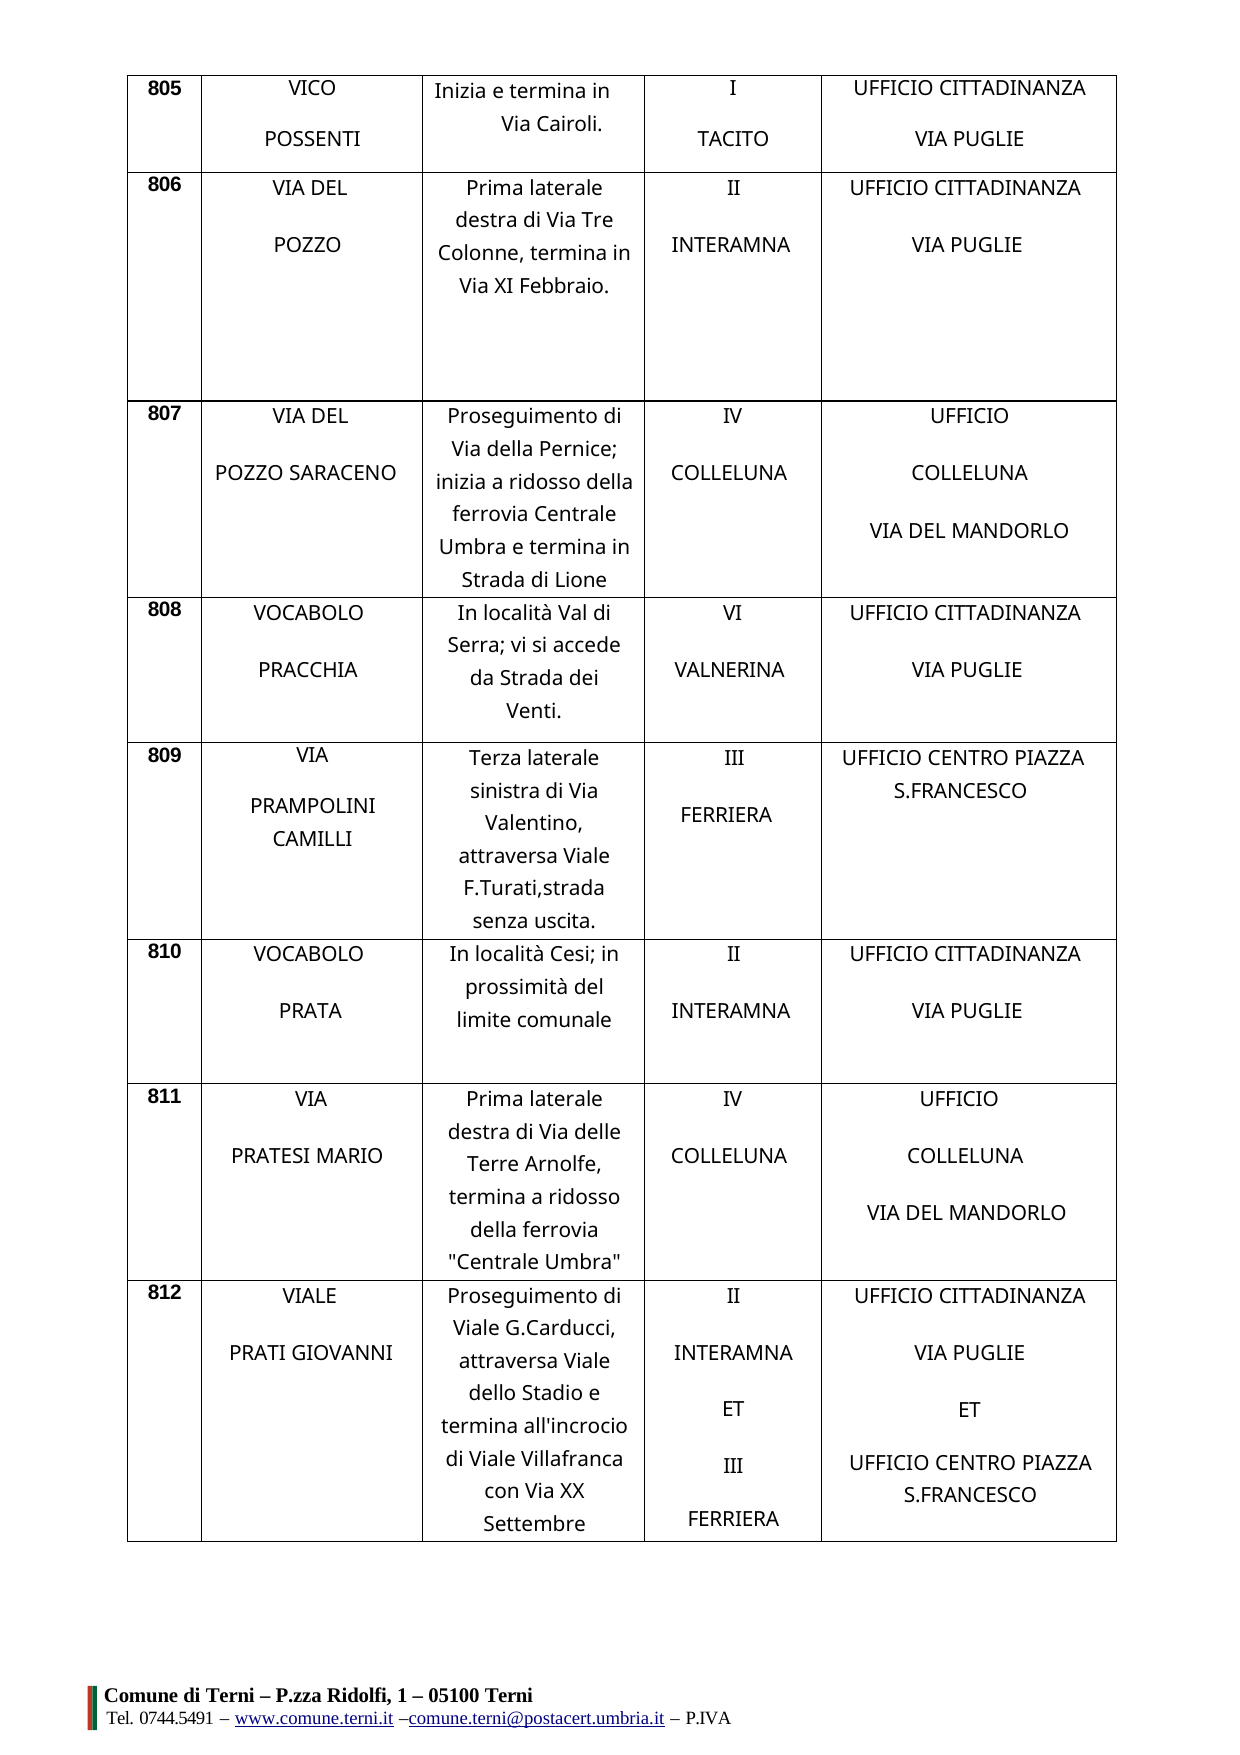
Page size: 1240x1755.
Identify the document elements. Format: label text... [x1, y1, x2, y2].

table_cell VIA PRAMPOLINI CAMILLI [202, 743, 422, 938]
table_cell VIALE PRATI GIOVANNI [202, 1281, 422, 1541]
table_cell VICO POSSENTI [202, 76, 422, 172]
table_cell II INTERAMNA ET III FERRIERA [645, 1281, 821, 1541]
table_cell UFFICIO CITTADINANZA VIA PUGLIE [822, 173, 1116, 399]
table_cell VIA DEL POZZO [202, 173, 422, 399]
table_cell Proseguimento di Viale G.Carducci, attraversa Viale dello Stadio e termina all'incrocio di Viale Villafranca con Via XX Settembre [423, 1281, 644, 1541]
table_cell 805 [128, 76, 201, 172]
table_cell UFFICIO CITTADINANZA VIA PUGLIE [822, 940, 1116, 1083]
table_header IV COLLELUNA [645, 402, 821, 597]
table_cell 808 [128, 598, 201, 742]
table_header UFFICIO COLLELUNA VIA DEL MANDORLO [822, 402, 1116, 597]
table_cell UFFICIO COLLELUNA VIA DEL MANDORLO [822, 1084, 1116, 1280]
table_cell I TACITO [645, 76, 821, 172]
table_cell II INTERAMNA [645, 940, 821, 1083]
table_cell Inizia e termina in Via Cairoli. [423, 76, 644, 172]
table_cell VOCABOLO PRATA [202, 940, 422, 1083]
table_header VIA DEL POZZO SARACENO [202, 402, 422, 597]
table_cell UFFICIO CITTADINANZA VIA PUGLIE ET UFFICIO CENTRO PIAZZA S.FRANCESCO [822, 1281, 1116, 1541]
table_cell 809 [128, 743, 201, 938]
table_header 807 [128, 402, 201, 597]
table_cell II INTERAMNA [645, 173, 821, 399]
table_cell In località Val di Serra; vi si accede da Strada dei Venti. [423, 598, 644, 742]
table_cell IV COLLELUNA [645, 1084, 821, 1280]
table_cell UFFICIO CITTADINANZA VIA PUGLIE [822, 76, 1116, 172]
table_cell In località Cesi; in prossimità del limite comunale [423, 940, 644, 1083]
table_cell III FERRIERA [645, 743, 821, 938]
table_cell Prima laterale destra di Via Tre Colonne, termina in Via XI Febbraio. [423, 173, 644, 399]
table_cell 806 [128, 173, 201, 399]
table_cell VOCABOLO PRACCHIA [202, 598, 422, 742]
table_cell 812 [128, 1281, 201, 1541]
table_cell Terza laterale sinistra di Via Valentino, attraversa Viale F.Turati,strada senza uscita. [423, 743, 644, 938]
table_cell VIA PRATESI MARIO [202, 1084, 422, 1280]
table_cell 811 [128, 1084, 201, 1280]
table_header Proseguimento di Via della Pernice; inizia a ridosso della ferrovia Centrale Umbra e termina in Strada di Lione [423, 402, 644, 597]
table_cell UFFICIO CITTADINANZA VIA PUGLIE [822, 598, 1116, 742]
table_cell UFFICIO CENTRO PIAZZA S.FRANCESCO [822, 743, 1116, 938]
table_cell Prima laterale destra di Via delle Terre Arnolfe, termina a ridosso della ferrovia "Centrale Umbra" [423, 1084, 644, 1280]
table_cell 810 [128, 940, 201, 1083]
table_cell VI VALNERINA [645, 598, 821, 742]
